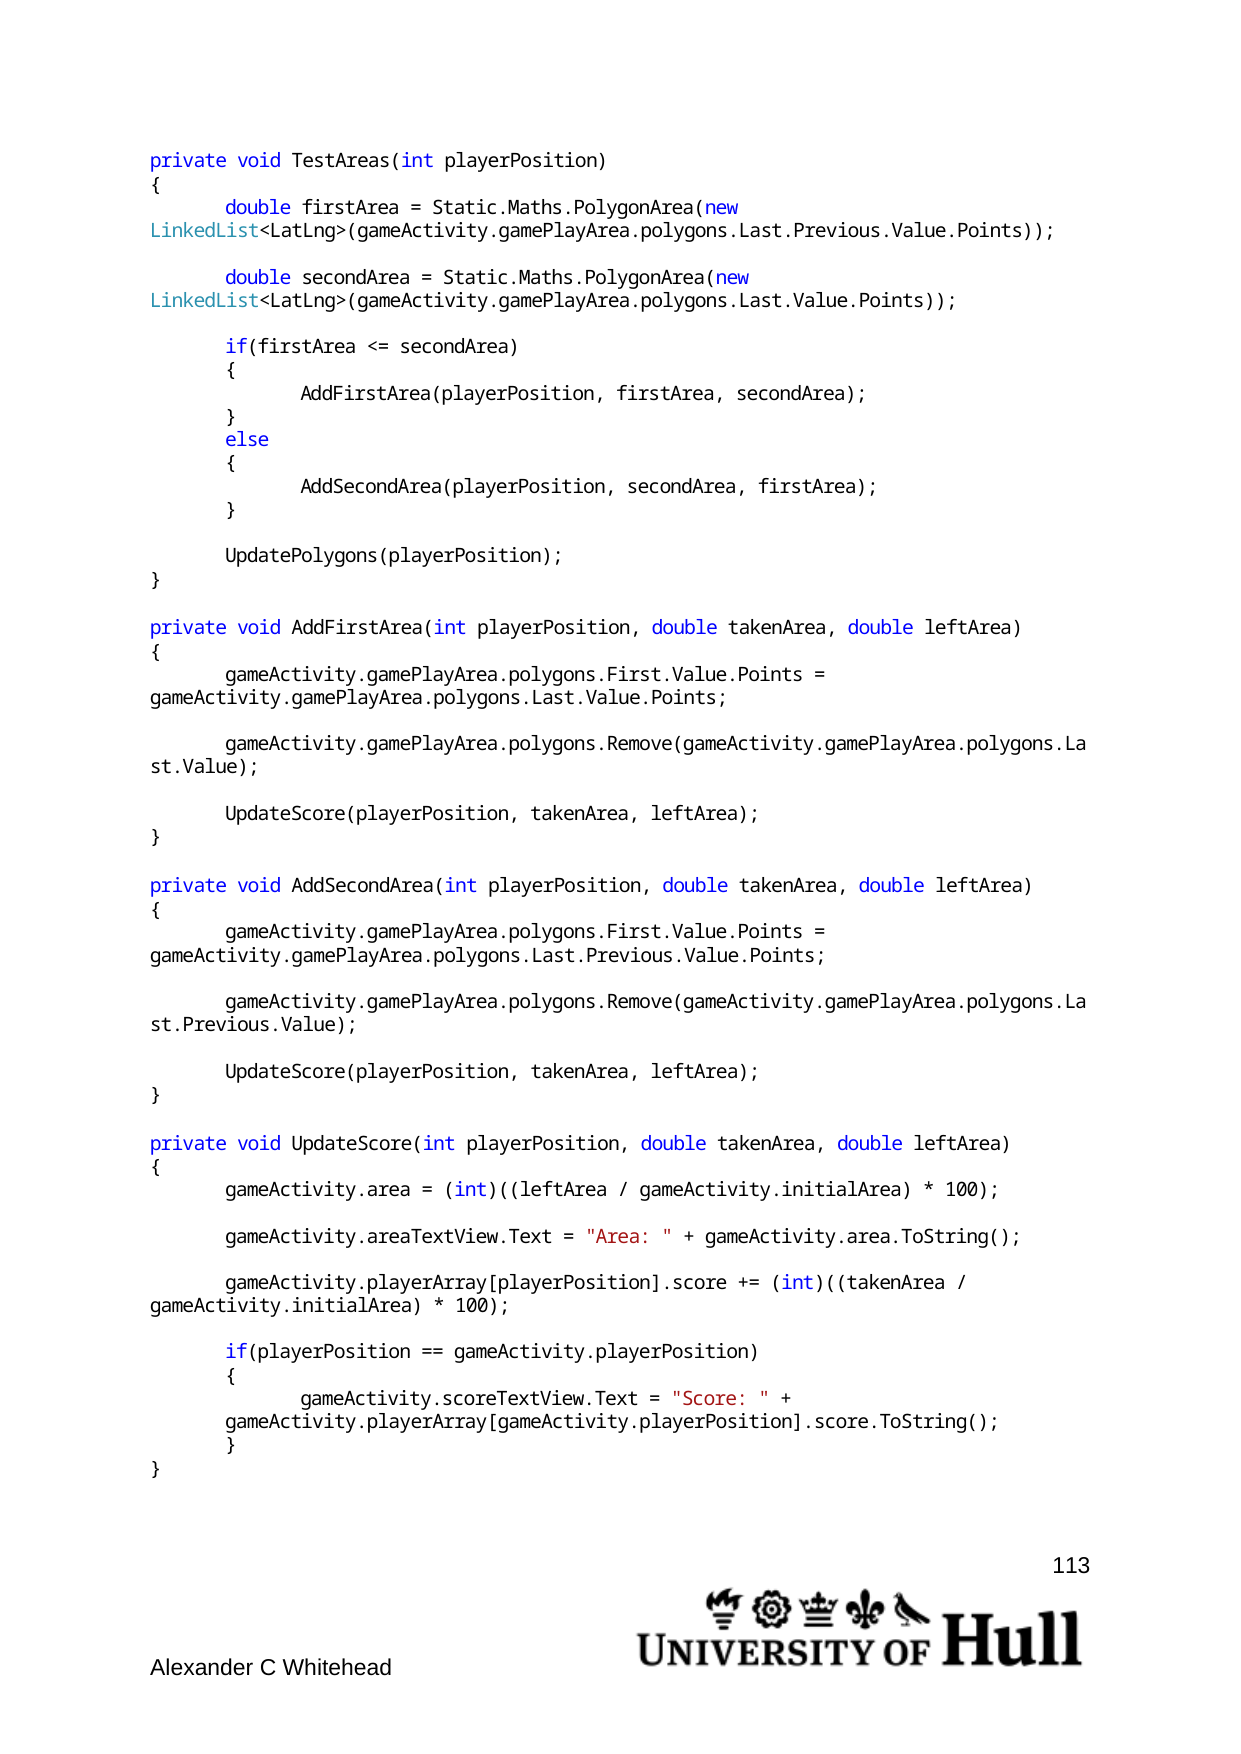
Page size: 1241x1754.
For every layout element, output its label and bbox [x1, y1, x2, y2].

picture [630, 1578, 1091, 1676]
